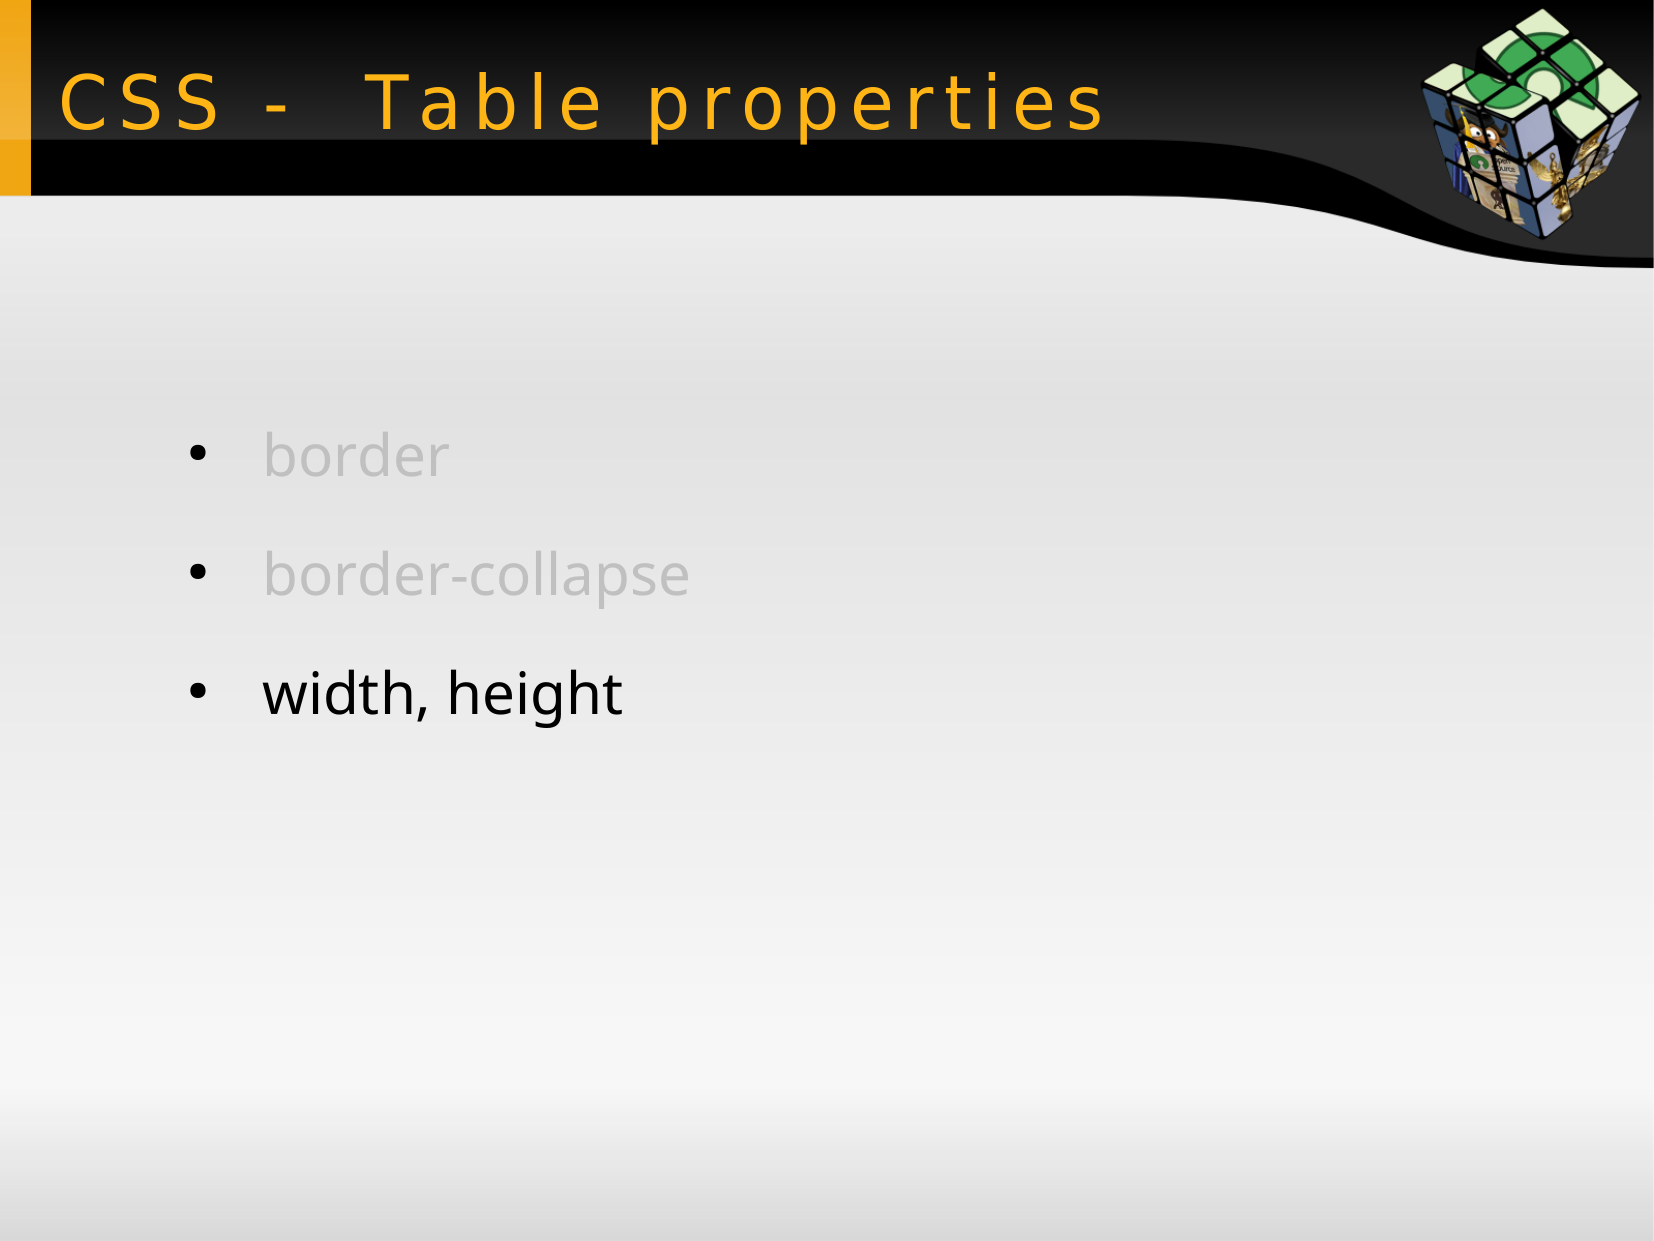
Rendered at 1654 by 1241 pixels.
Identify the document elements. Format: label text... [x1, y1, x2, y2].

title CSS - Table properties [59, 29, 1501, 178]
subtitle border border-collapse width, height [187, 375, 1576, 1201]
picture [0, 0, 1654, 1241]
